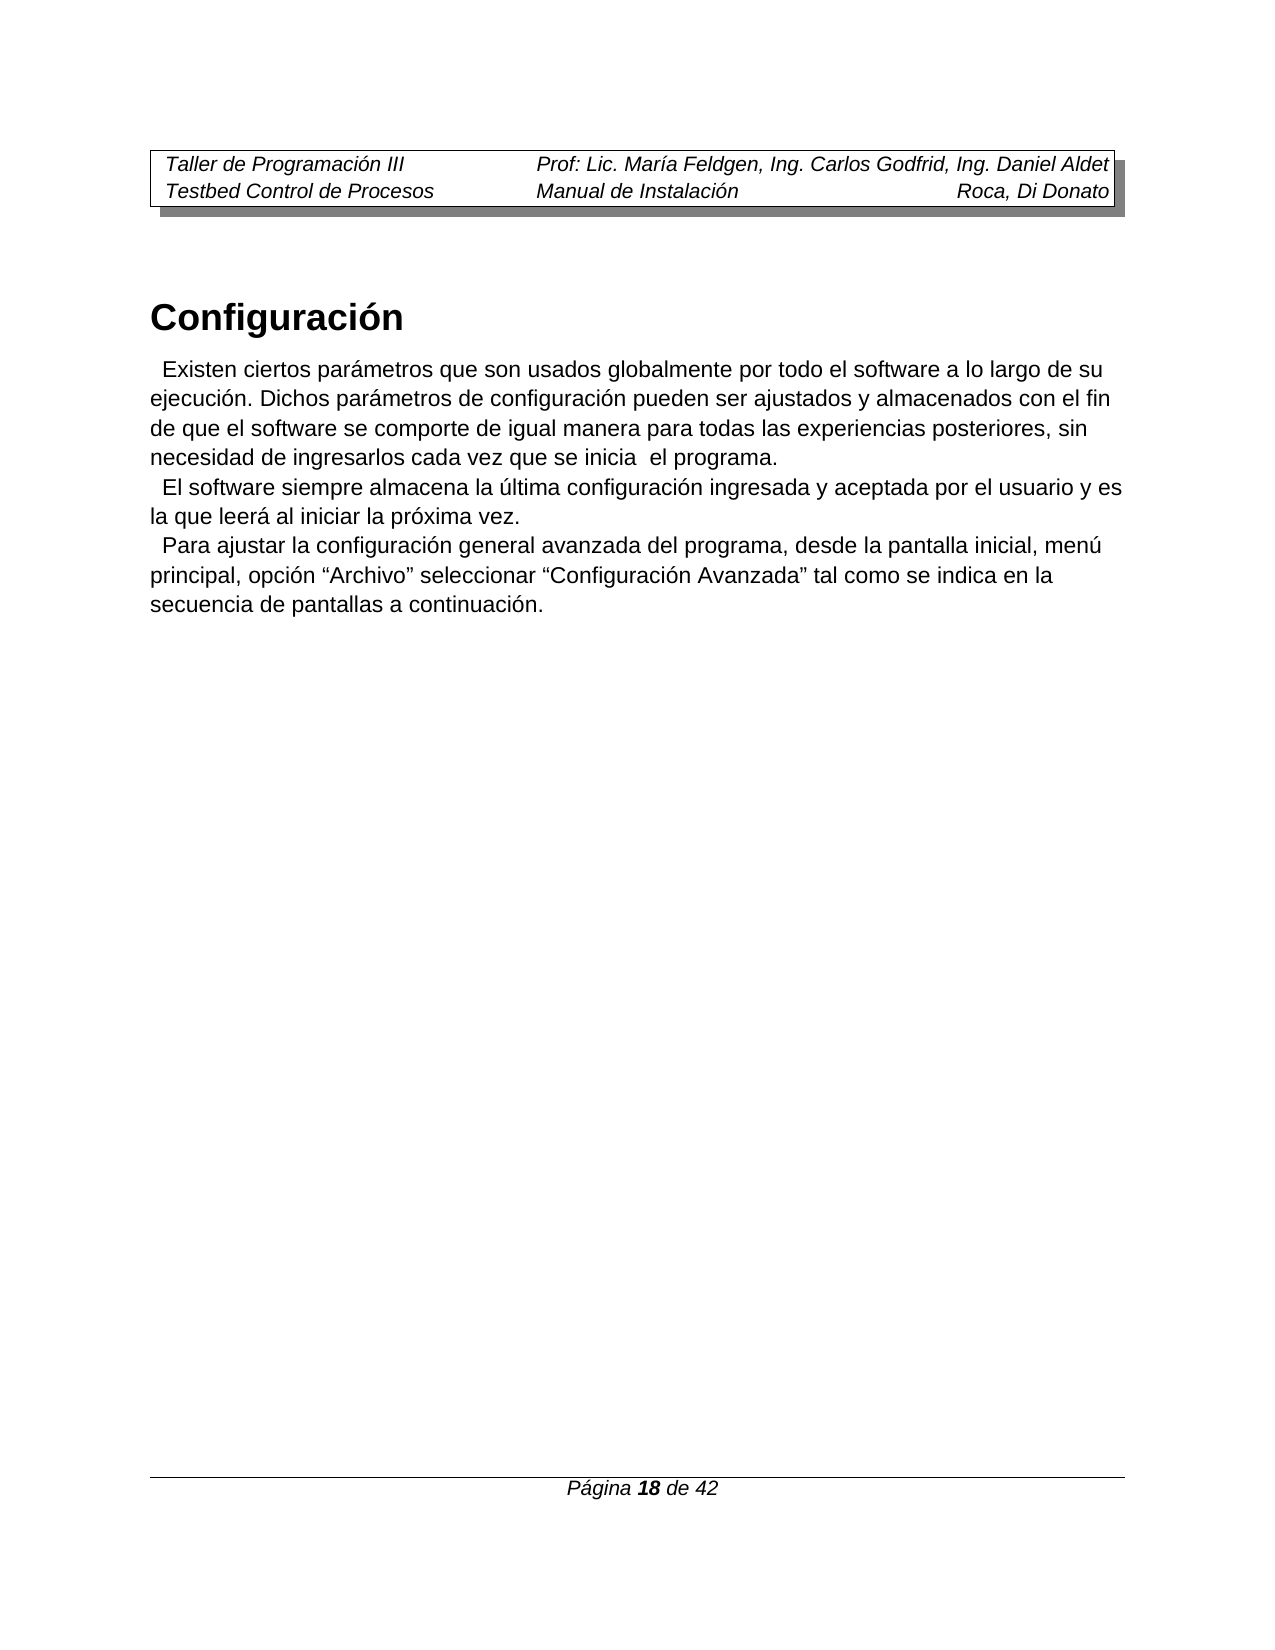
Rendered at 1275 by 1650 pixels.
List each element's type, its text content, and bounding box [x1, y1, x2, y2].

text Para ajustar la configuración general avanzada del programa, desde la pantalla inicial, menú principal, opción “Archivo” seleccionar “Configuración Avanzada” tal como se indica en la secuencia de pantallas a continuación. [150, 533, 1125, 617]
text Existen ciertos parámetros que son usados globalmente por todo el software a lo largo de su ejecución. Dichos parámetros de configuración pueden ser ajustados y almacenados con el fin de que el software se comporte de igual manera para todas las experiencias posteriores, sin necesidad de ingresarlos cada vez que se inicia el programa. [150, 357, 1125, 470]
text El software siempre almacena la última configuración ingresada y aceptada por el usuario y es la que leerá al iniciar la próxima vez. [150, 474, 1125, 529]
subtitle Configuración [150, 296, 1125, 338]
